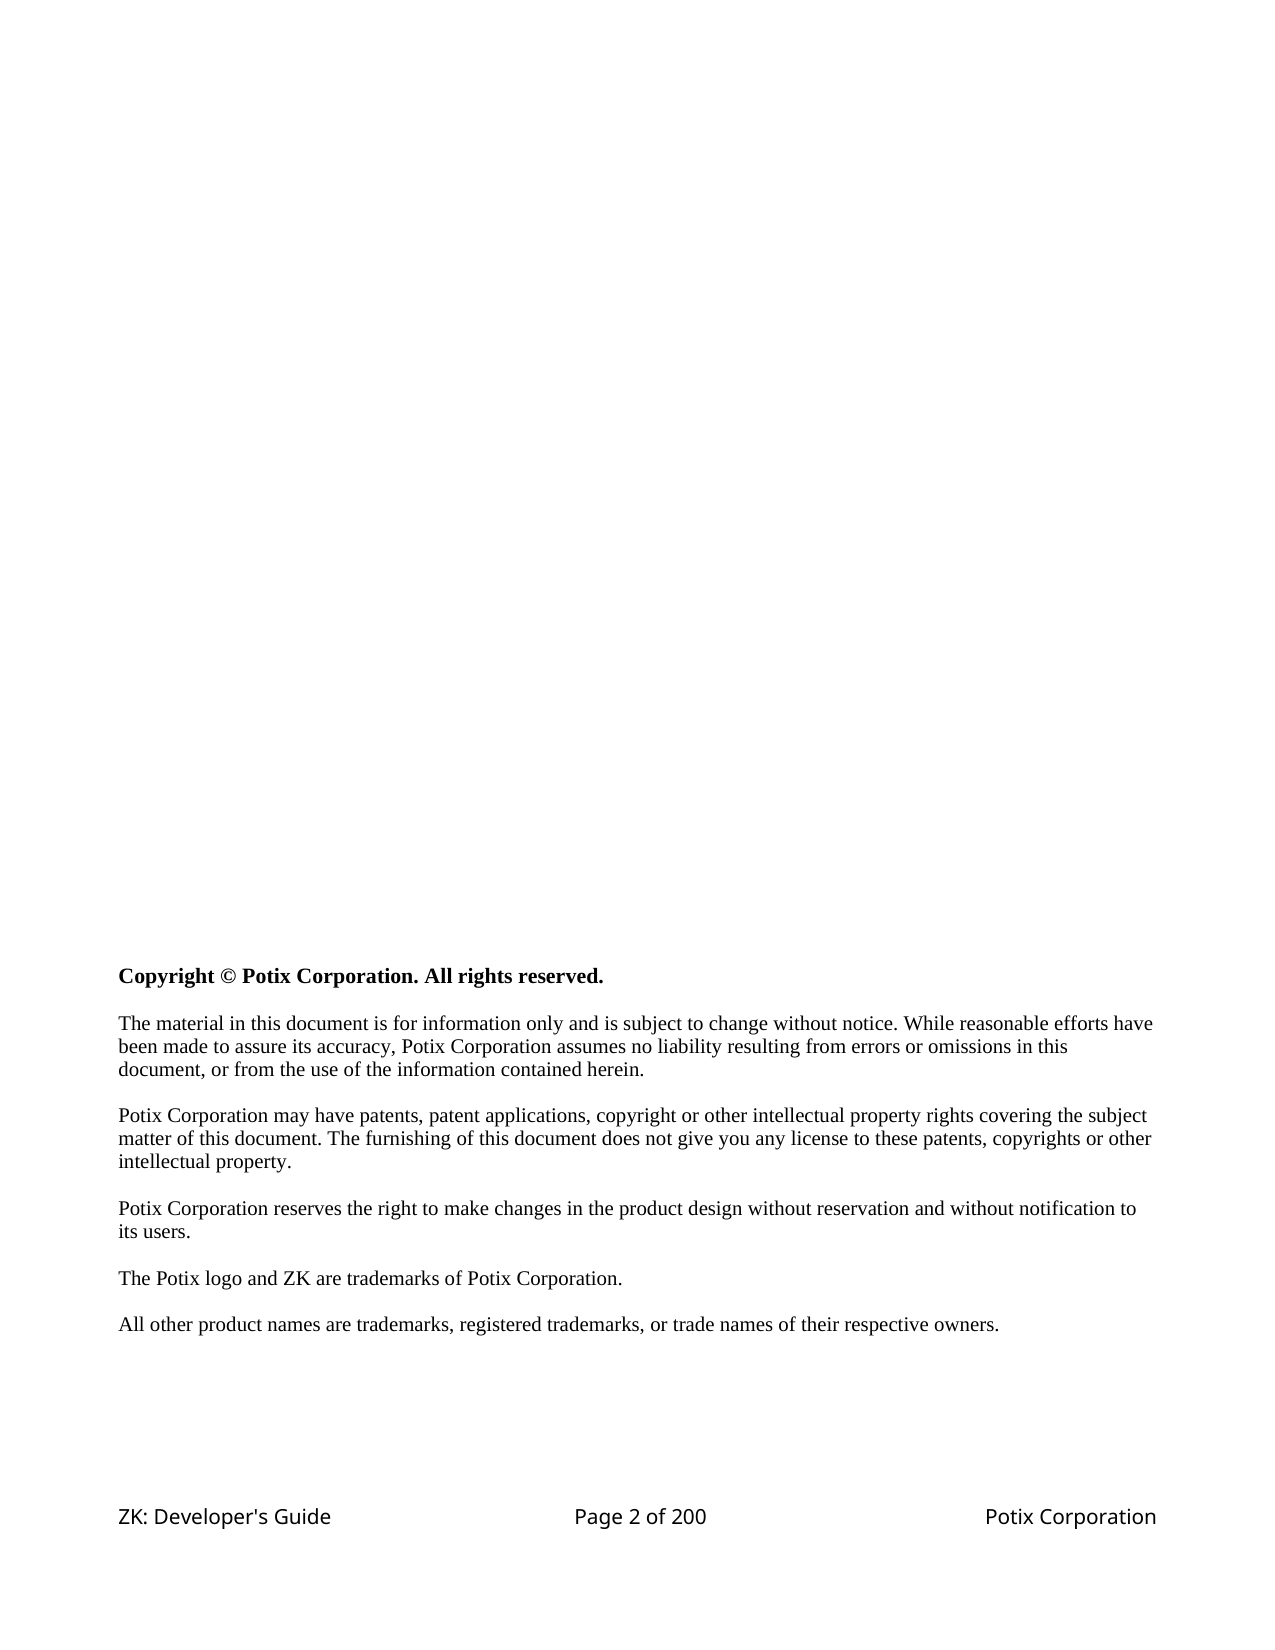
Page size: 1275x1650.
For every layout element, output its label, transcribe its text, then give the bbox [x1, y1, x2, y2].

text Potix Corporation may have patents, patent applications, copyright or other intellectual property rights covering the subject matter of this document. The furnishing of this document does not give you any license to these patents, copyrights or other intellectual property. [118, 1104, 1157, 1173]
text Copyright © Potix Corporation. All rights reserved. [118, 963, 1157, 988]
text The Potix logo and ZK are trademarks of Potix Corporation. [118, 1267, 1157, 1289]
text Potix Corporation reserves the right to make changes in the product design without reservation and without notification to its users. [118, 1197, 1157, 1243]
text The material in this document is for information only and is subject to change without notice. While reasonable efforts have been made to assure its accuracy, Potix Corporation assumes no liability resulting from errors or omissions in this document, or from the use of the information contained herein. [118, 1011, 1157, 1081]
text All other product names are trademarks, registered trademarks, or trade names of their respective owners. [118, 1313, 1157, 1336]
